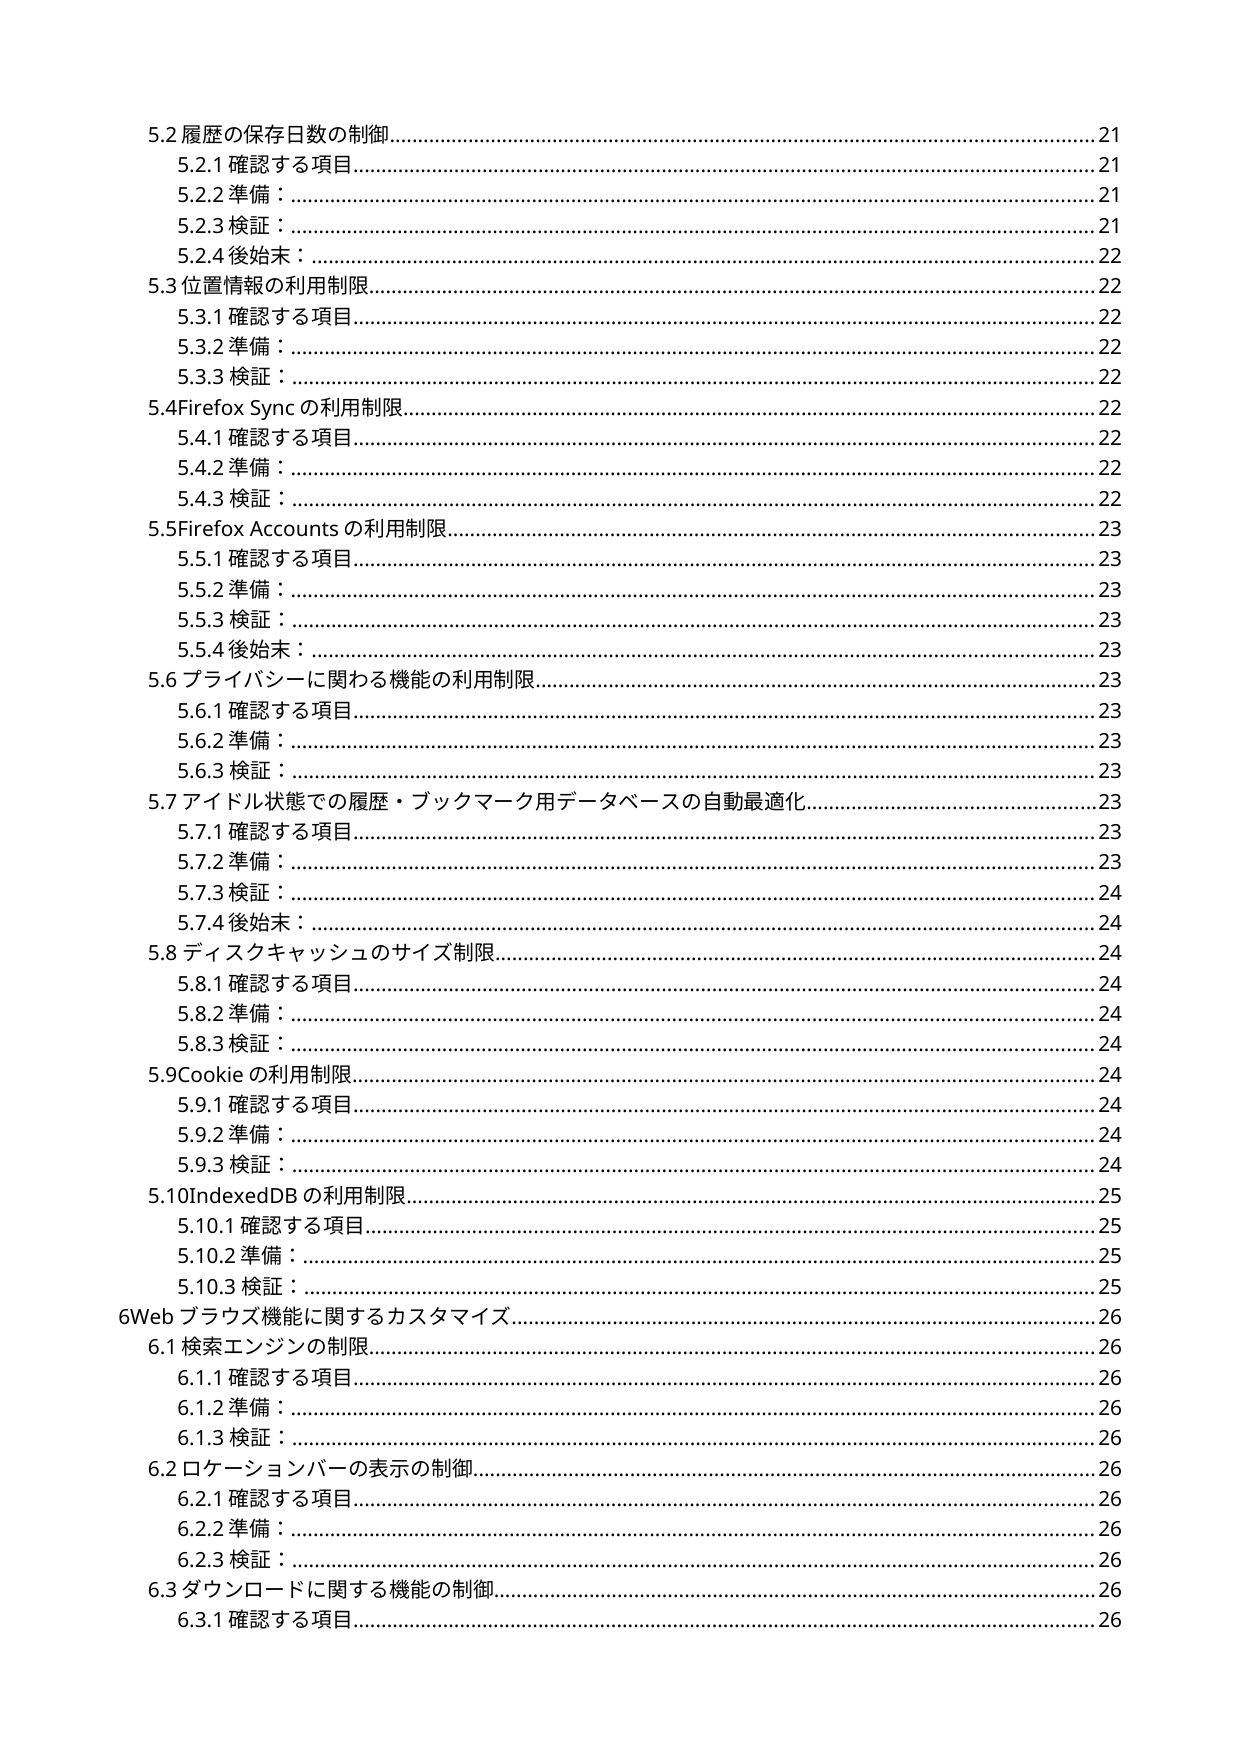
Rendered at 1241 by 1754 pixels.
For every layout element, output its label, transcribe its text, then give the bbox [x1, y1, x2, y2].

text 5.6.1確認する項目 23 [177, 694, 1122, 724]
text 6.1.3 検証： 26 [177, 1422, 1122, 1452]
text 5.7.2準備： 23 [177, 846, 1122, 876]
text 5.9.2準備： 24 [177, 1118, 1122, 1149]
text 5.6.2準備： 23 [177, 724, 1122, 755]
text 5.9.3 検証： 24 [177, 1149, 1122, 1179]
text 5.3位置情報の利用制限 22 [148, 270, 1122, 300]
text 5.5.4後始末： 23 [177, 633, 1122, 664]
text 5.2.2準備： 21 [177, 179, 1122, 209]
text 5.2.4後始末： 22 [177, 239, 1122, 270]
text 5.8 ディスクキャッシュのサイズ制限 24 [148, 937, 1122, 967]
text 5.3.2準備： 22 [177, 330, 1122, 361]
text 5.8.1確認する項目 24 [177, 967, 1122, 997]
text 5.7.1確認する項目 23 [177, 815, 1122, 846]
text 5.9Cookieの利用制限 24 [148, 1058, 1122, 1088]
text 5.5Firefox Accountsの利用制限 23 [148, 512, 1122, 542]
text 5.2.3検証： 21 [177, 209, 1122, 239]
text 5.5.3 検証： 23 [177, 603, 1122, 633]
text 6.3.1確認する項目 26 [177, 1603, 1122, 1634]
text 5.10.1確認する項目 25 [177, 1209, 1122, 1240]
text 5.4.1確認する項目 22 [177, 421, 1122, 452]
text 6.3ダウンロードに関する機能の制御 26 [148, 1573, 1122, 1603]
text 6.1検索エンジンの制限 26 [148, 1331, 1122, 1361]
text 5.3.3 検証： 22 [177, 361, 1122, 391]
text 5.2履歴の保存日数の制御 21 [148, 118, 1122, 148]
text 6Webブラウズ機能に関するカスタマイズ 26 [118, 1300, 1122, 1331]
text 6.2.1確認する項目 26 [177, 1482, 1122, 1512]
text 5.9.1確認する項目 24 [177, 1088, 1122, 1118]
text 6.2.3 検証： 26 [177, 1543, 1122, 1573]
text 6.2ロケーションバーの表示の制御 26 [148, 1452, 1122, 1482]
text 5.2.1確認する項目 21 [177, 148, 1122, 179]
text 5.10.3 検証： 25 [177, 1270, 1122, 1300]
text 5.4Firefox Syncの利用制限 22 [148, 391, 1122, 421]
text 5.6プライバシーに関わる機能の利用制限 23 [148, 664, 1122, 694]
text 5.10.2準備： 25 [177, 1240, 1122, 1270]
text 5.8.3検証： 24 [177, 1027, 1122, 1058]
text 5.4.3 検証： 22 [177, 482, 1122, 512]
text 5.4.2準備： 22 [177, 452, 1122, 482]
text 5.5.1確認する項目 23 [177, 542, 1122, 573]
text 6.2.2準備： 26 [177, 1512, 1122, 1543]
text 5.6.3 検証： 23 [177, 755, 1122, 785]
text 5.3.1確認する項目 22 [177, 300, 1122, 330]
text 6.1.2準備： 26 [177, 1391, 1122, 1422]
text 5.7.3検証： 24 [177, 876, 1122, 906]
text 6.1.1確認する項目 26 [177, 1361, 1122, 1391]
text 5.7アイドル状態での履歴・ブックマーク用データベースの自動最適化 23 [148, 785, 1122, 815]
text 5.8.2準備： 24 [177, 997, 1122, 1027]
text 5.7.4後始末： 24 [177, 906, 1122, 937]
text 5.10IndexedDBの利用制限 25 [148, 1179, 1122, 1209]
text 5.5.2準備： 23 [177, 573, 1122, 603]
